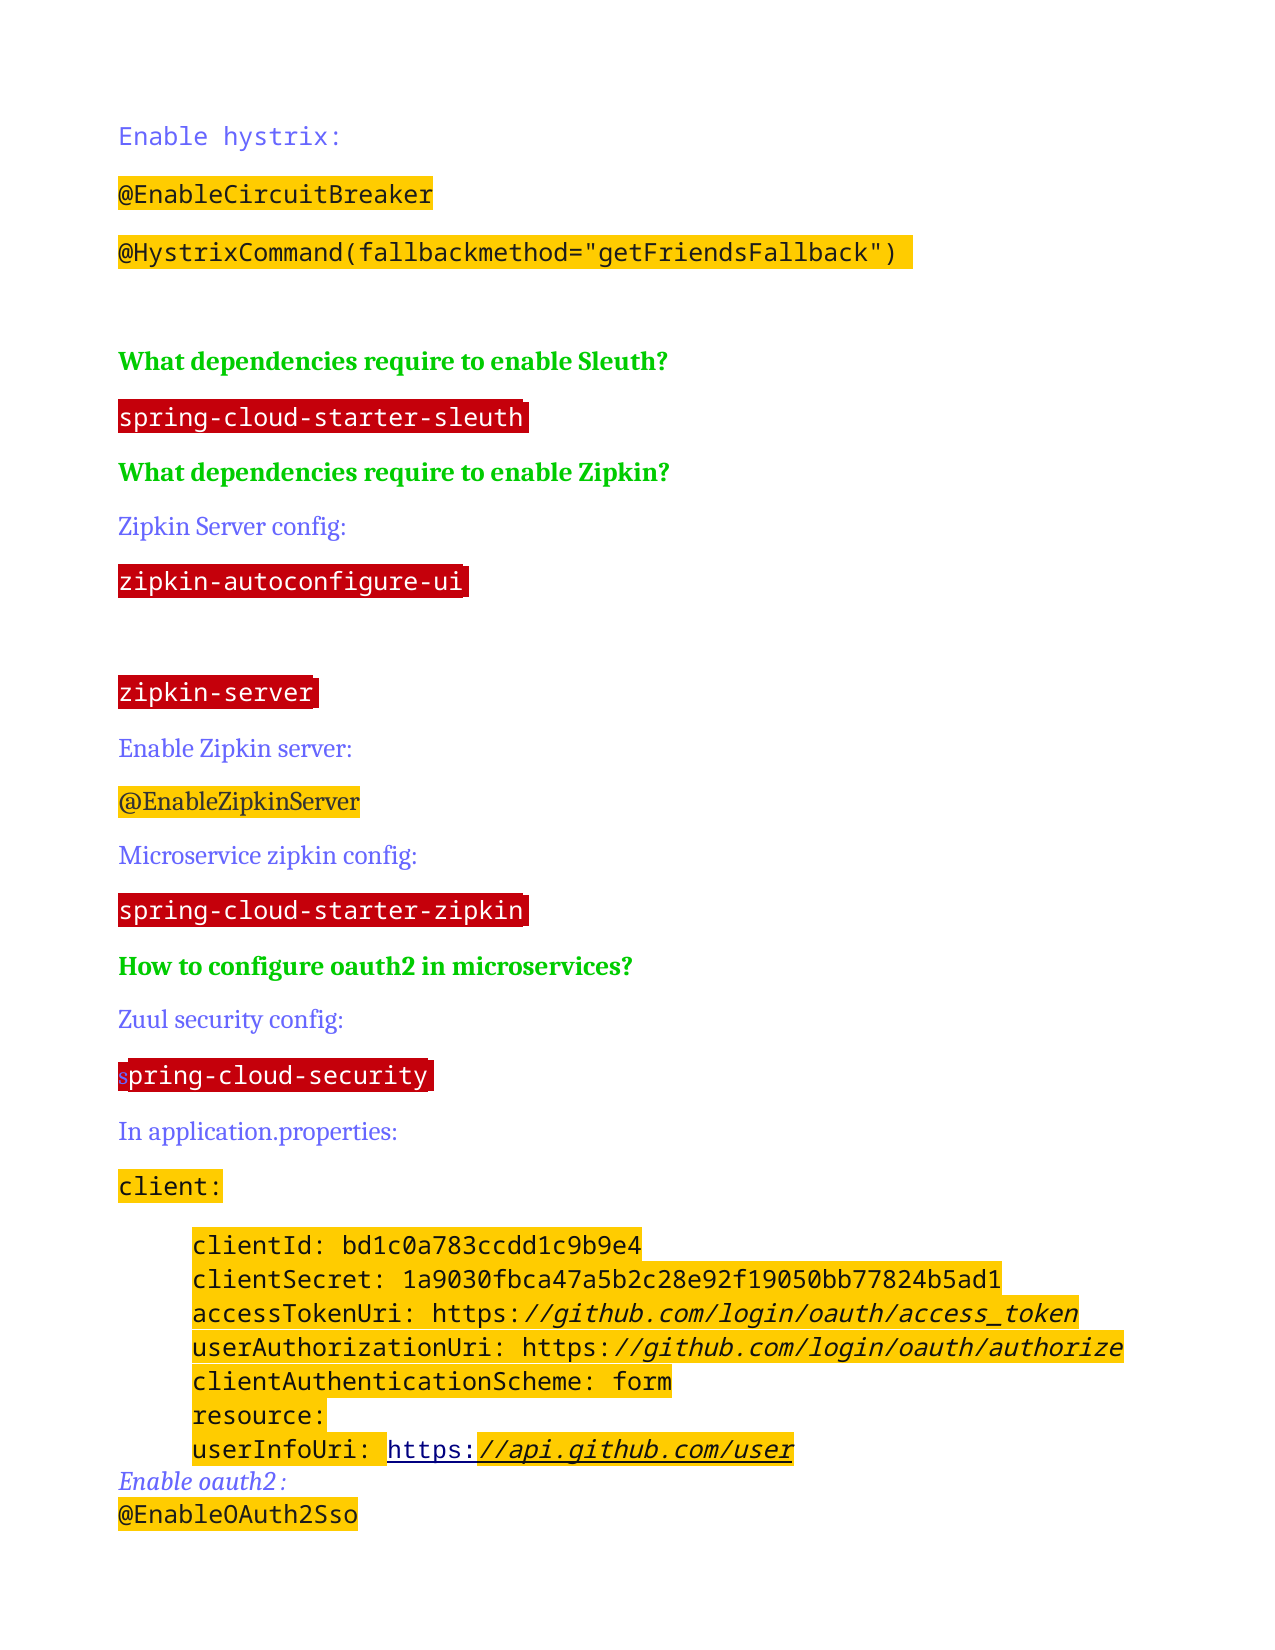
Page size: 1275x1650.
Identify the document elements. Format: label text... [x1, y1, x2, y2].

text @EnableZipkinServer [118, 786, 1157, 818]
list accessTokenUri: https://github.com/login/oauth/access_token [118, 1295, 1157, 1329]
text Zipkin Server config: [118, 511, 1157, 542]
list clientSecret: 1a9030fbca47a5b2c28e92f19050bb77824b5ad1 [118, 1261, 1157, 1295]
text spring-cloud-security [118, 1058, 1157, 1092]
text Enable Zipkin server: [118, 733, 1157, 764]
text In application.properties: [118, 1116, 1157, 1147]
text Enable hystrix: [118, 118, 1157, 152]
text @EnableOAuth2Sso [118, 1497, 1157, 1531]
text client: [118, 1169, 1157, 1203]
list clientAuthenticationScheme: form [118, 1363, 1157, 1398]
text spring-cloud-starter-zipkin [118, 893, 1157, 927]
text @HystrixCommand(fallbackmethod="getFriendsFallback") [118, 234, 1157, 269]
text @EnableCircuitBreaker [118, 176, 1157, 210]
text Zuul security config: [118, 1004, 1157, 1036]
text Microservice zipkin config: [118, 840, 1157, 871]
list resource: [118, 1398, 1157, 1432]
text spring-cloud-starter-sleuth [118, 399, 1157, 433]
text Enable oauth2 : [118, 1466, 1157, 1497]
text zipkin-server [118, 675, 1157, 709]
text What dependencies require to enable Zipkin? [118, 457, 1157, 489]
text How to configure oauth2 in microservices? [118, 951, 1157, 982]
list userInfoUri: https://api.github.com/user [118, 1432, 1157, 1466]
list userAuthorizationUri: https://github.com/login/oauth/authorize [118, 1329, 1157, 1363]
text zipkin-autoconfigure-ui [118, 564, 1157, 598]
list clientId: bd1c0a783ccdd1c9b9e4 [118, 1227, 1157, 1261]
text What dependencies require to enable Sleuth? [118, 346, 1157, 377]
